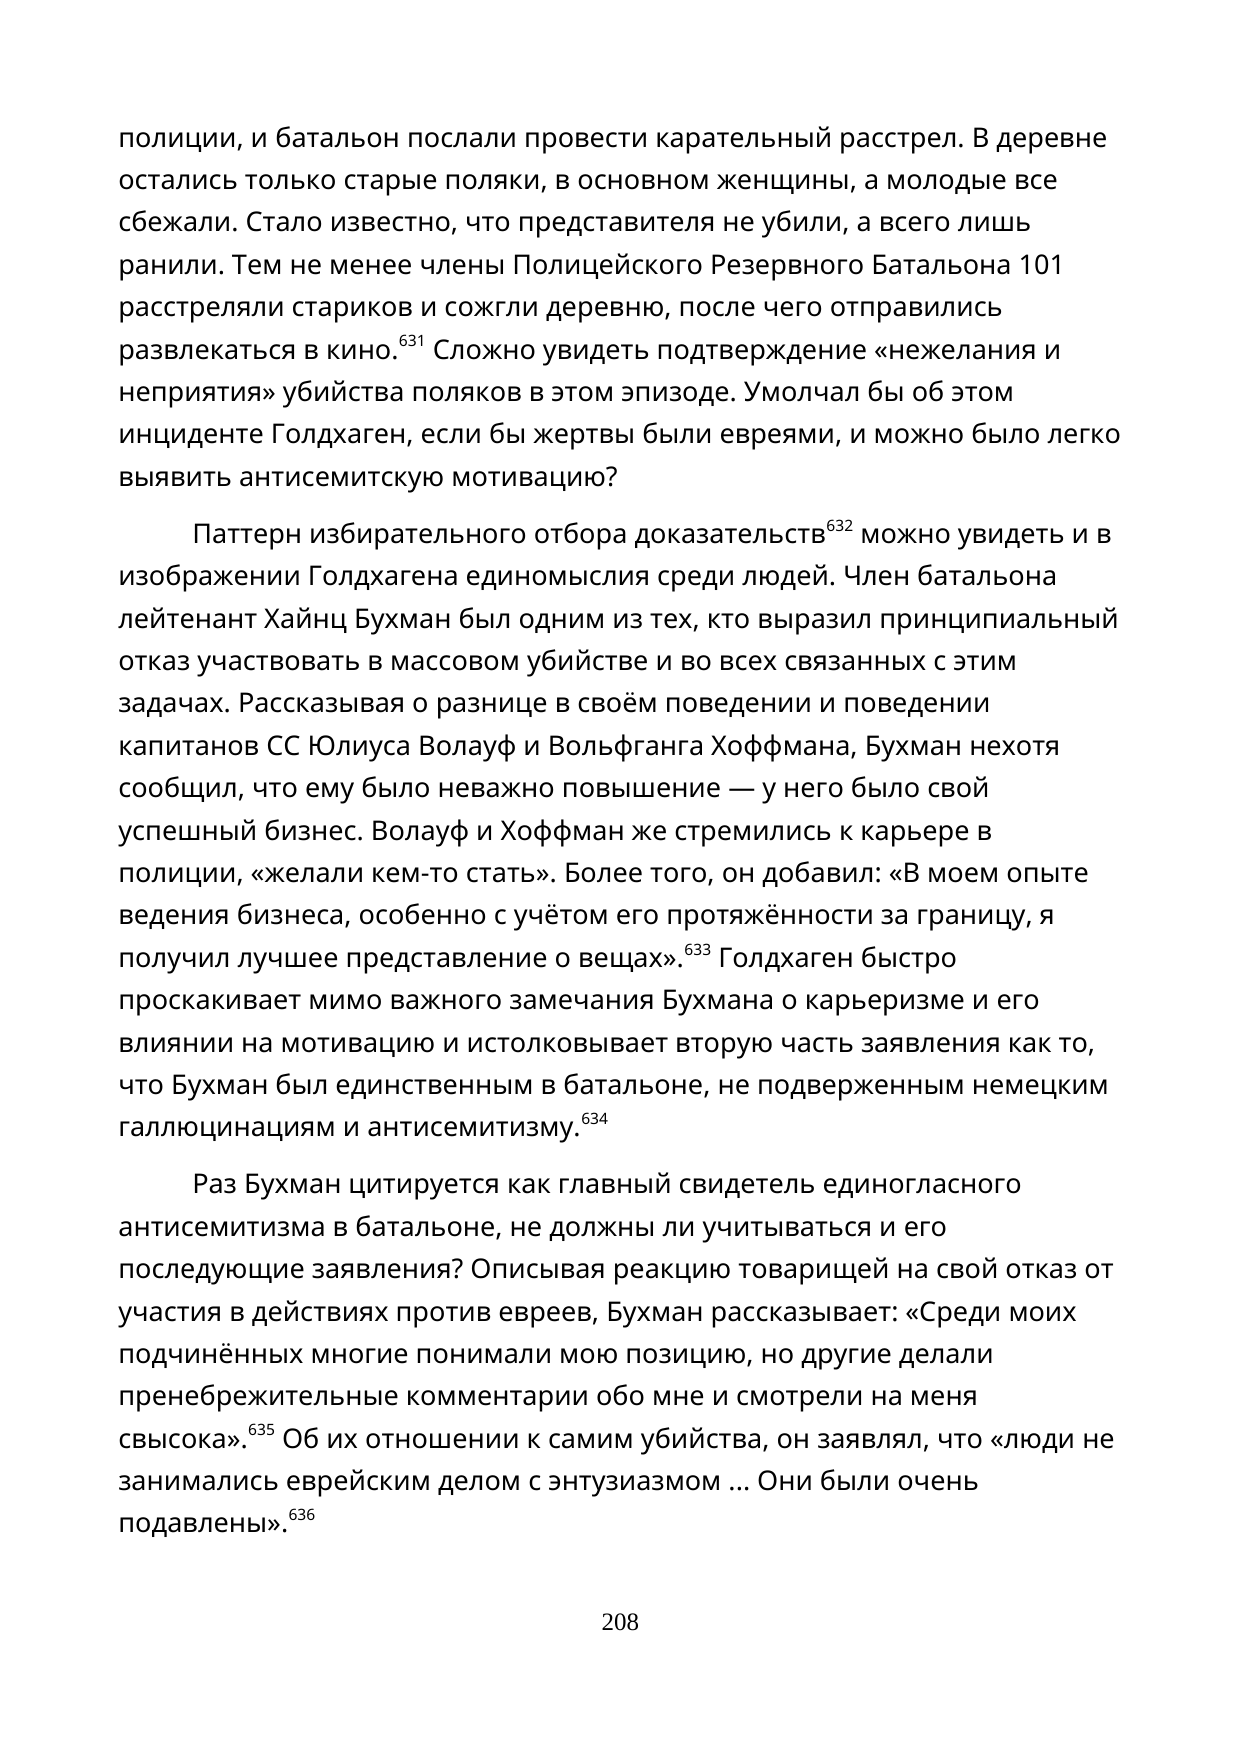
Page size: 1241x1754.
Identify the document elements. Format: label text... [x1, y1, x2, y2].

text полиции, и батальон послали провести карательный расстрел. В деревне остались только старые поляки, в основном женщины, а молодые все сбежали. Стало известно, что представителя не убили, а всего лишь ранили. Тем не менее члены Полицейского Резервного Батальона 101 расстреляли стариков и сожгли деревню, после чего отправились развлекаться в кино. Сложно увидеть подтверждение «нежелания и неприятия» убийства поляков в этом эпизоде. Умолчал бы об этом инциденте Голдхаген, если бы жертвы были евреями, и можно было легко выявить антисемитскую мотивацию? [118, 118, 1122, 494]
text Паттерн избирательного отбора доказательств можно увидеть и в изображении Голдхагена единомыслия среди людей. Член батальона лейтенант Хайнц Бухман был одним из тех, кто выразил принципиальный отказ участвовать в массовом убийстве и во всех связанных с этим задачах. Рассказывая о разнице в своём поведении и поведении капитанов СС Юлиуса Волауф и Вольфганга Хоффмана, Бухман нехотя сообщил, что ему было неважно повышение — у него было свой успешный бизнес. Волауф и Хоффман же стремились к карьере в полиции, «желали кем-то стать». Более того, он добавил: «В моем опыте ведения бизнеса, особенно с учётом его протяжённости за границу, я получил лучшее представление о вещах». Голдхаген быстро проскакивает мимо важного замечания Бухмана о карьеризме и его влиянии на мотивацию и истолковывает вторую часть заявления как то, что Бухман был единственным в батальоне, не подверженным немецким галлюцинациям и антисемитизму. [118, 514, 1122, 1145]
text Раз Бухман цитируется как главный свидетель единогласного антисемитизма в батальоне, не должны ли учитываться и его последующие заявления? Описывая реакцию товарищей на свой отказ от участия в действиях против евреев, Бухман рассказывает: «Среди моих подчинённых многие понимали мою позицию, но другие делали пренебрежительные комментарии обо мне и смотрели на меня свысока». Об их отношении к самим убийства, он заявлял, что «люди не занимались еврейским делом с энтузиазмом ... Они были очень подавлены». [118, 1165, 1122, 1541]
